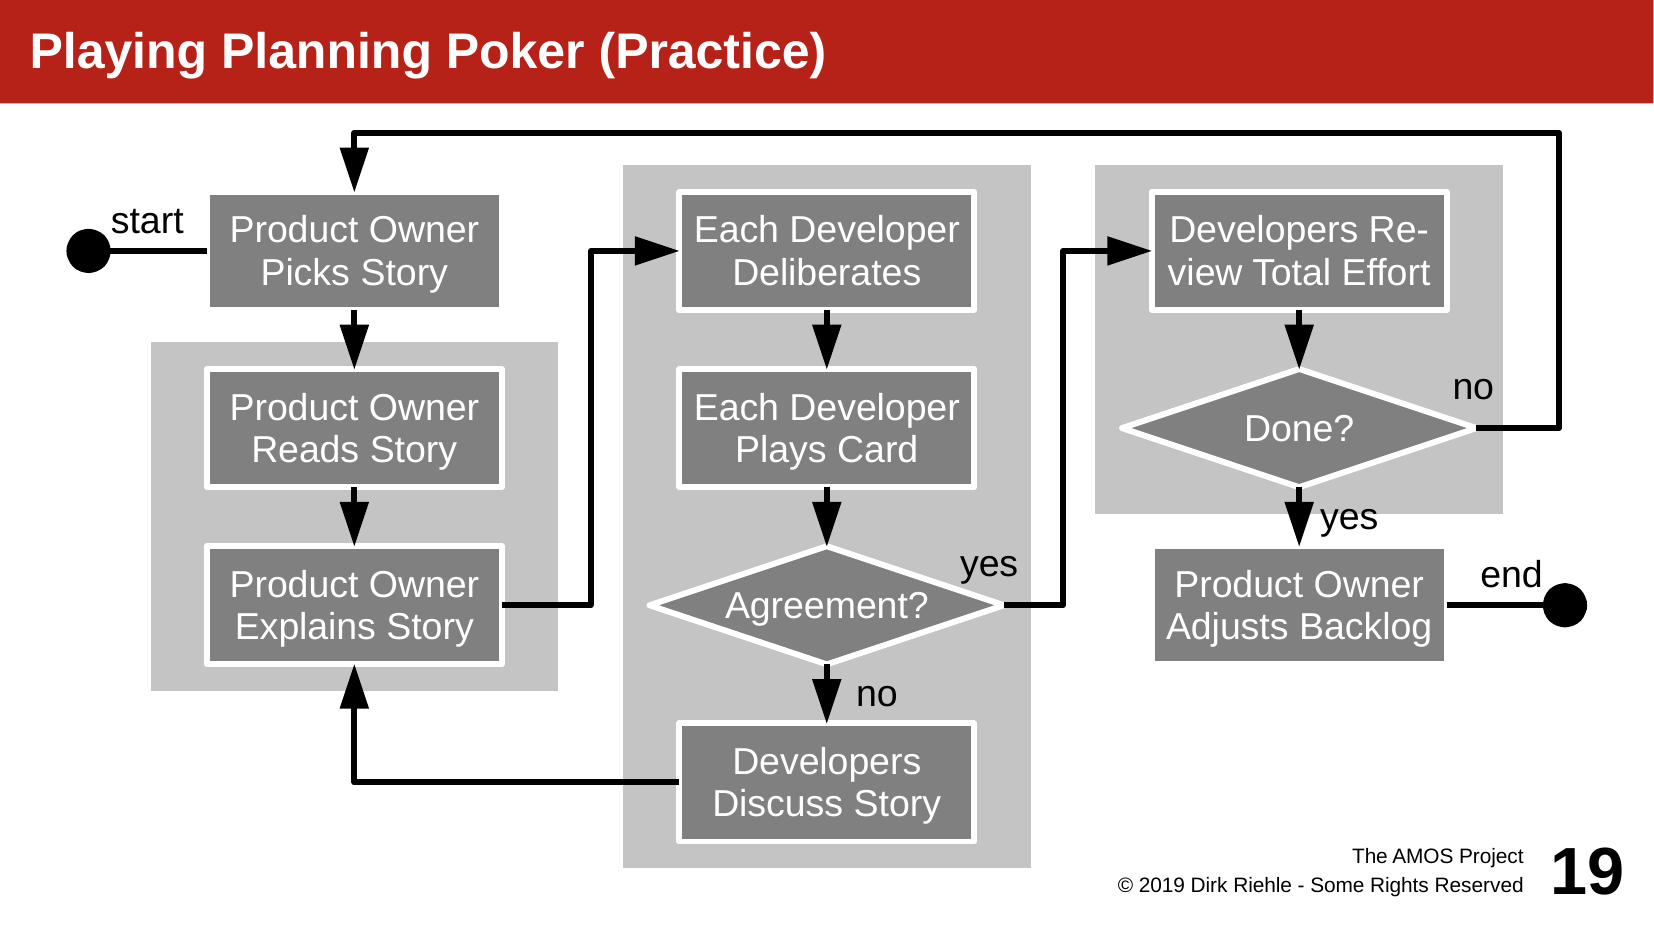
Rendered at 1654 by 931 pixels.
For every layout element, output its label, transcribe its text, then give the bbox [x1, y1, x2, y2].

text_box [1092, 162, 1506, 407]
text_box Each Developer Deliberates [679, 191, 975, 310]
text_box [1092, 252, 1298, 517]
text_box Each Developer Plays Card [679, 369, 975, 488]
text_box [355, 339, 562, 602]
text_box [620, 606, 1034, 872]
text_box [620, 252, 826, 779]
text_box Product Owner Explains Story [206, 546, 502, 665]
text_box no [832, 661, 922, 727]
text_box Product Owner Reads Story [206, 369, 502, 488]
text_box [1315, 429, 1506, 517]
text_box [620, 162, 1034, 584]
text_box Product Owner Picks Story [206, 191, 502, 310]
text_box Done? [1122, 369, 1476, 487]
text_box Developers Discuss Story [679, 723, 975, 842]
text_box yes [1305, 483, 1394, 550]
title Playing Planning Poker (Practice) [0, 0, 1654, 104]
text_box yes [944, 531, 1034, 597]
text_box [983, 597, 1034, 604]
text_box Product Owner Adjusts Backlog [1151, 546, 1447, 665]
text_box end [1446, 541, 1565, 608]
text_box [828, 711, 832, 723]
text_box start [88, 187, 266, 254]
text_box [1456, 420, 1506, 427]
text_box Developers Re- view Total Effort [1151, 191, 1447, 310]
text_box Agreement? [649, 546, 1004, 664]
text_box [147, 339, 353, 694]
text_box no [1417, 353, 1506, 420]
text_box [355, 608, 562, 694]
